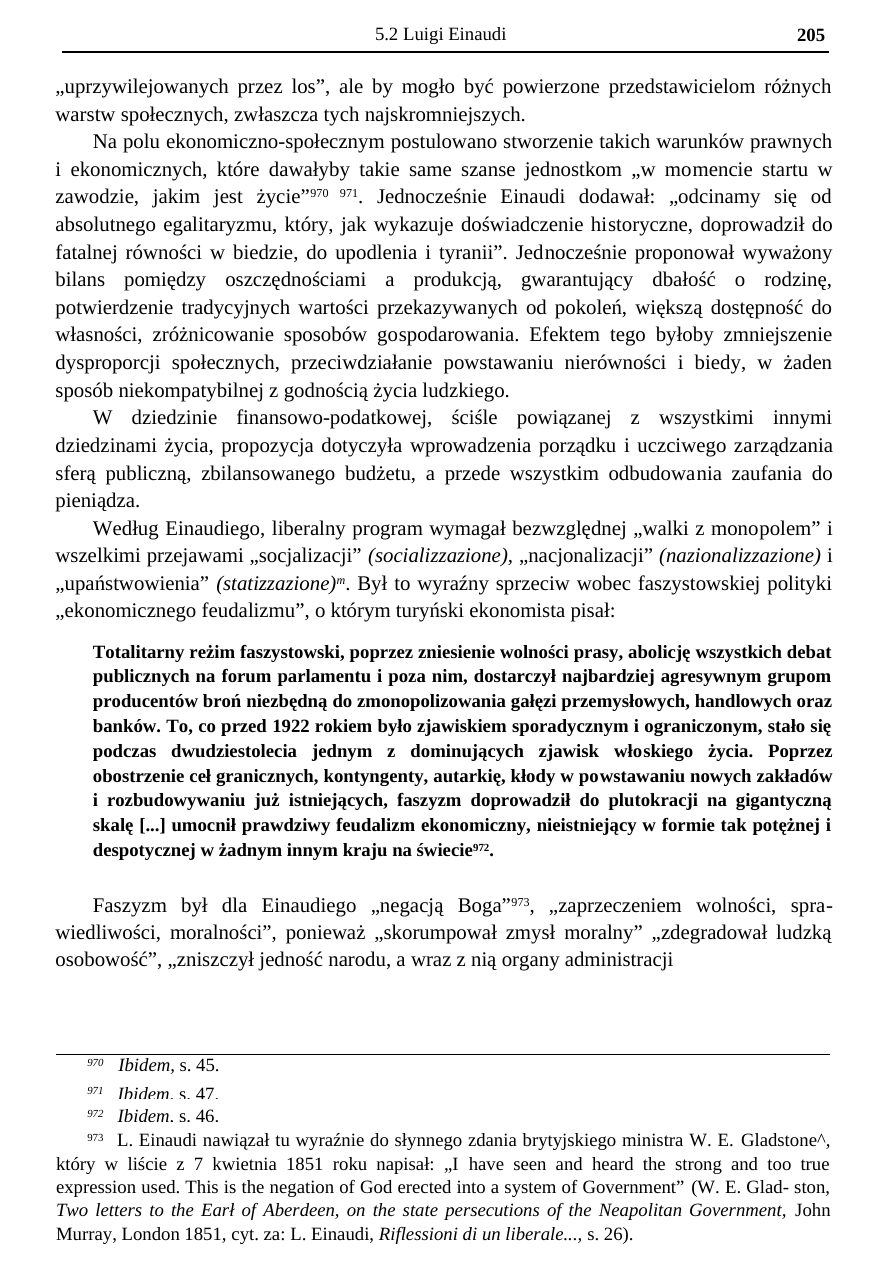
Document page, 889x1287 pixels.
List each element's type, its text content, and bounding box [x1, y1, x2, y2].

text 970 Ibidem, s. 45. [56, 1055, 830, 1075]
text Faszyzm był dla Einaudiego „negacją Boga”973, „zaprzeczeniem wolności, spra­wiedliwości, moralności”, ponieważ „skorumpował zmysł moralny” „zdegradował ludzką osobowość”, „zniszczył jedność narodu, a wraz z nią organy administracji [55, 893, 833, 971]
text 973 L. Einaudi nawiązał tu wyraźnie do słynnego zdania brytyjskiego ministra W. E. Gladsto­ne^, który w liście z 7 kwietnia 1851 roku napisał: „I have seen and heard the strong and too true expression used. This is the negation of God erected into a system of Government” (W. E. Glad- ston, Two letters to the Earł of Aberdeen, on the state persecutions of the Neapolitan Government, John Murray, London 1851, cyt. za: L. Einaudi, Riflessioni di un liberale..., s. 26). [56, 1129, 830, 1244]
text 5.2 Luigi Einaudi [375, 23, 515, 44]
text 971 Ibidem, s. 47. [56, 1082, 830, 1098]
text „uprzywilejowanych przez los”, ale by mogło być powierzone przedstawicielom różnych warstw społecznych, zwłaszcza tych najskromniejszych. [55, 74, 833, 126]
text W dziedzinie finansowo-podatkowej, ściśle powiązanej z wszystkimi innymi dziedzinami życia, propozycja dotyczyła wprowadzenia porządku i uczciwego za­rządzania sferą publiczną, zbilansowanego budżetu, a przede wszystkim odbudowa­nia zaufania do pieniądza. [55, 405, 833, 512]
text Na polu ekonomiczno-społecznym postulowano stworzenie takich warunków prawnych i ekonomicznych, które dawałyby takie same szanse jednostkom „w mo­mencie startu w zawodzie, jakim jest życie”970 971. Jednocześnie Einaudi dodawał: „odcinamy się od absolutnego egalitaryzmu, który, jak wykazuje doświadczenie hi­storyczne, doprowadził do fatalnej równości w biedzie, do upodlenia i tyranii”. Jed­nocześnie proponował wyważony bilans pomiędzy oszczędnościami a produkcją, gwarantujący dbałość o rodzinę, potwierdzenie tradycyjnych wartości przekazywa­nych od pokoleń, większą dostępność do własności, zróżnicowanie sposobów go­spodarowania. Efektem tego byłoby zmniejszenie dysproporcji społecznych, prze­ciwdziałanie powstawaniu nierówności i biedy, w żaden sposób niekompatybilnej z godnością życia ludzkiego. [55, 129, 833, 402]
text Totalitarny reżim faszystowski, poprzez zniesienie wolności prasy, abolicję wszystkich debat publicznych na forum parlamentu i poza nim, dostarczył najbardziej agresywnym grupom producentów broń niezbędną do zmonopolizowania gałęzi przemysłowych, handlowych oraz banków. To, co przed 1922 rokiem było zjawiskiem sporadycznym i ograniczonym, stało się podczas dwudziestolecia jednym z dominujących zjawisk wło­skiego życia. Poprzez obostrzenie ceł granicznych, kontyngenty, autarkię, kłody w po­wstawaniu nowych zakładów i rozbudowywaniu już istniejących, faszyzm doprowadził do plutokracji na gigantyczną skalę [...] umocnił prawdziwy feudalizm ekonomiczny, nieistniejący w formie tak potężnej i despotycznej w żadnym innym kraju na świecie972. [93, 641, 833, 861]
text 205 [797, 24, 831, 46]
text Według Einaudiego, liberalny program wymagał bezwzględnej „walki z mono­polem” i wszelkimi przejawami „socjalizacji” (socializzazione), „nacjonalizacji” (nazionalizzazione) i „upaństwowienia” (statizzazione)m. Był to wyraźny sprzeciw wobec faszystowskiej polityki „ekonomicznego feudalizmu”, o którym turyński ekonomista pisał: [55, 516, 833, 622]
text 972 Ibidem, s. 46. [56, 1105, 830, 1122]
